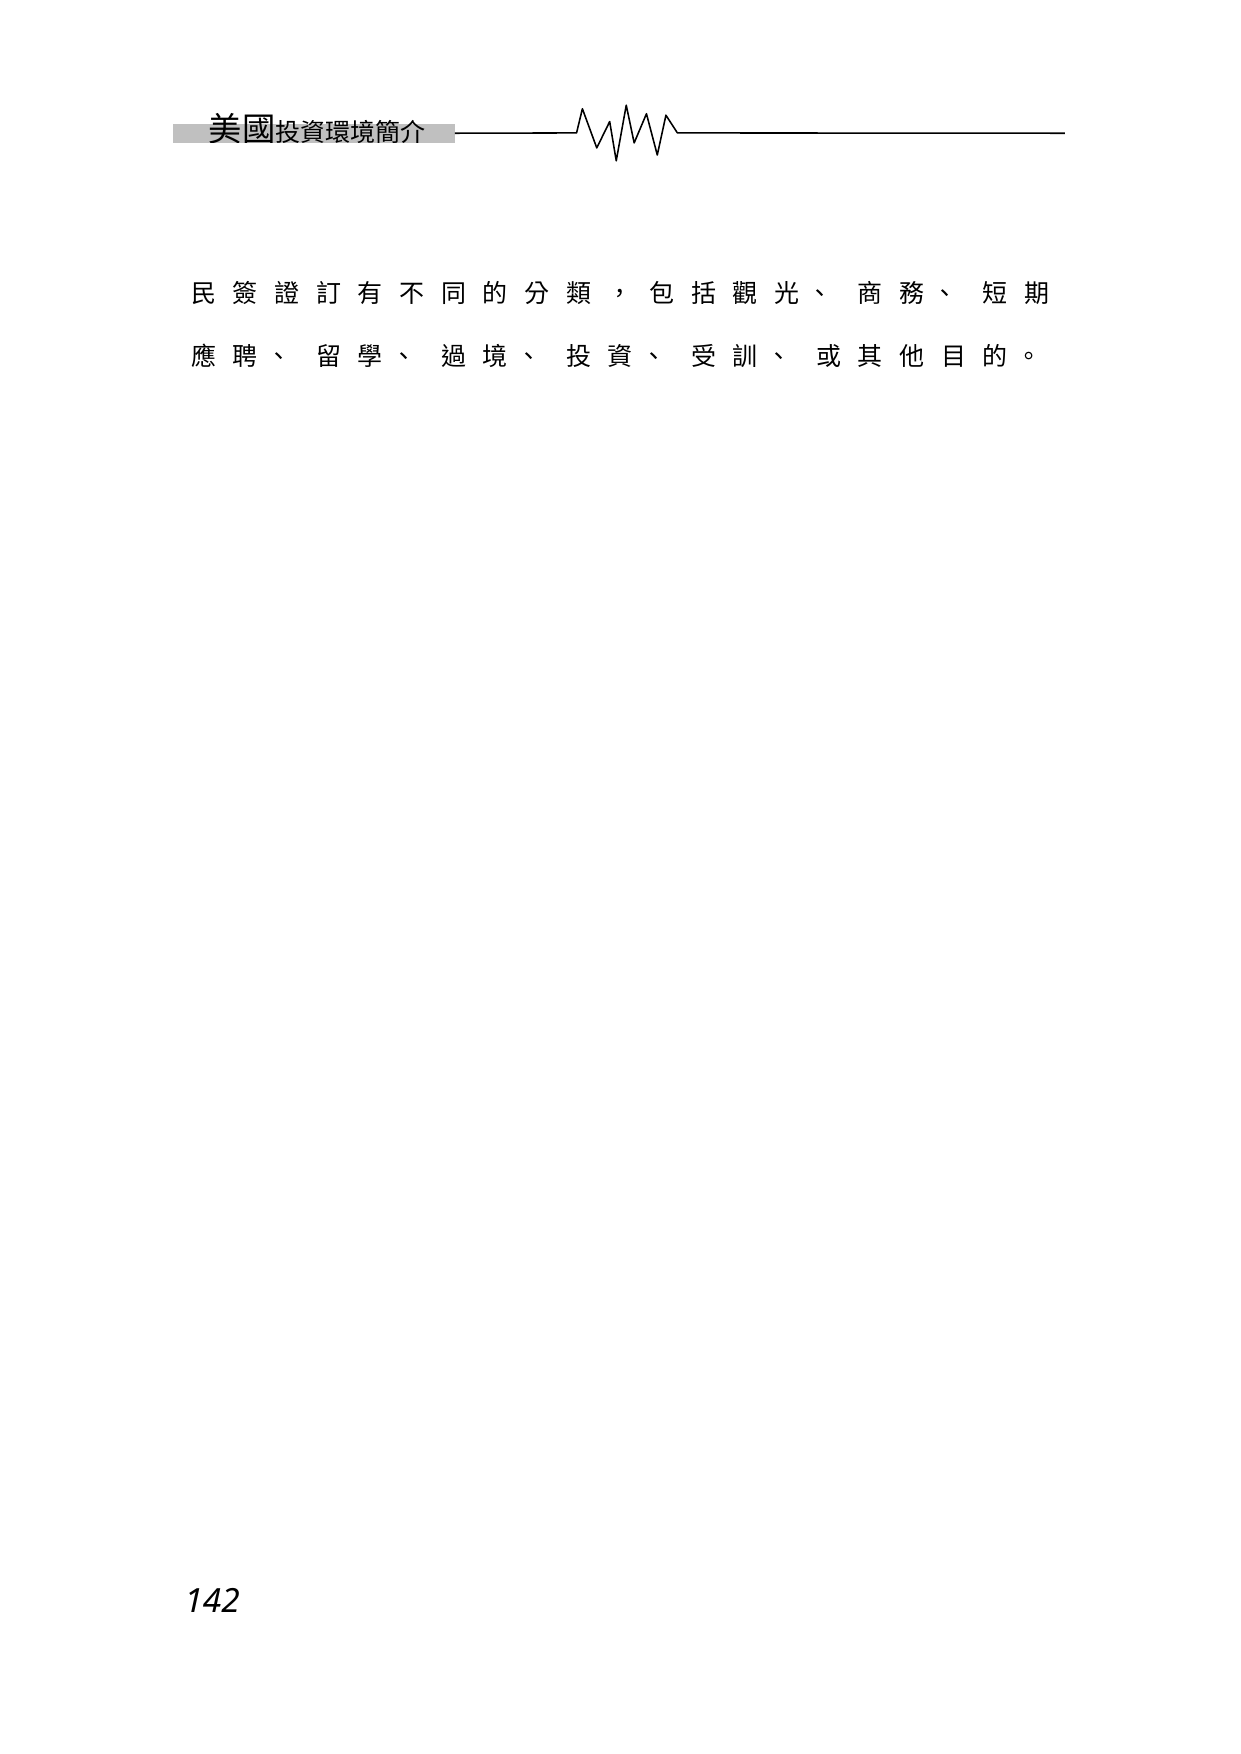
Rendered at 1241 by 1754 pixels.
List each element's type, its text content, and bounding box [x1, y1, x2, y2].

text 民簽證訂有不同的分類，包括觀光、商務、短期應聘、留學、過境、投資、受訓、或其他目的。 [183, 250, 1058, 375]
